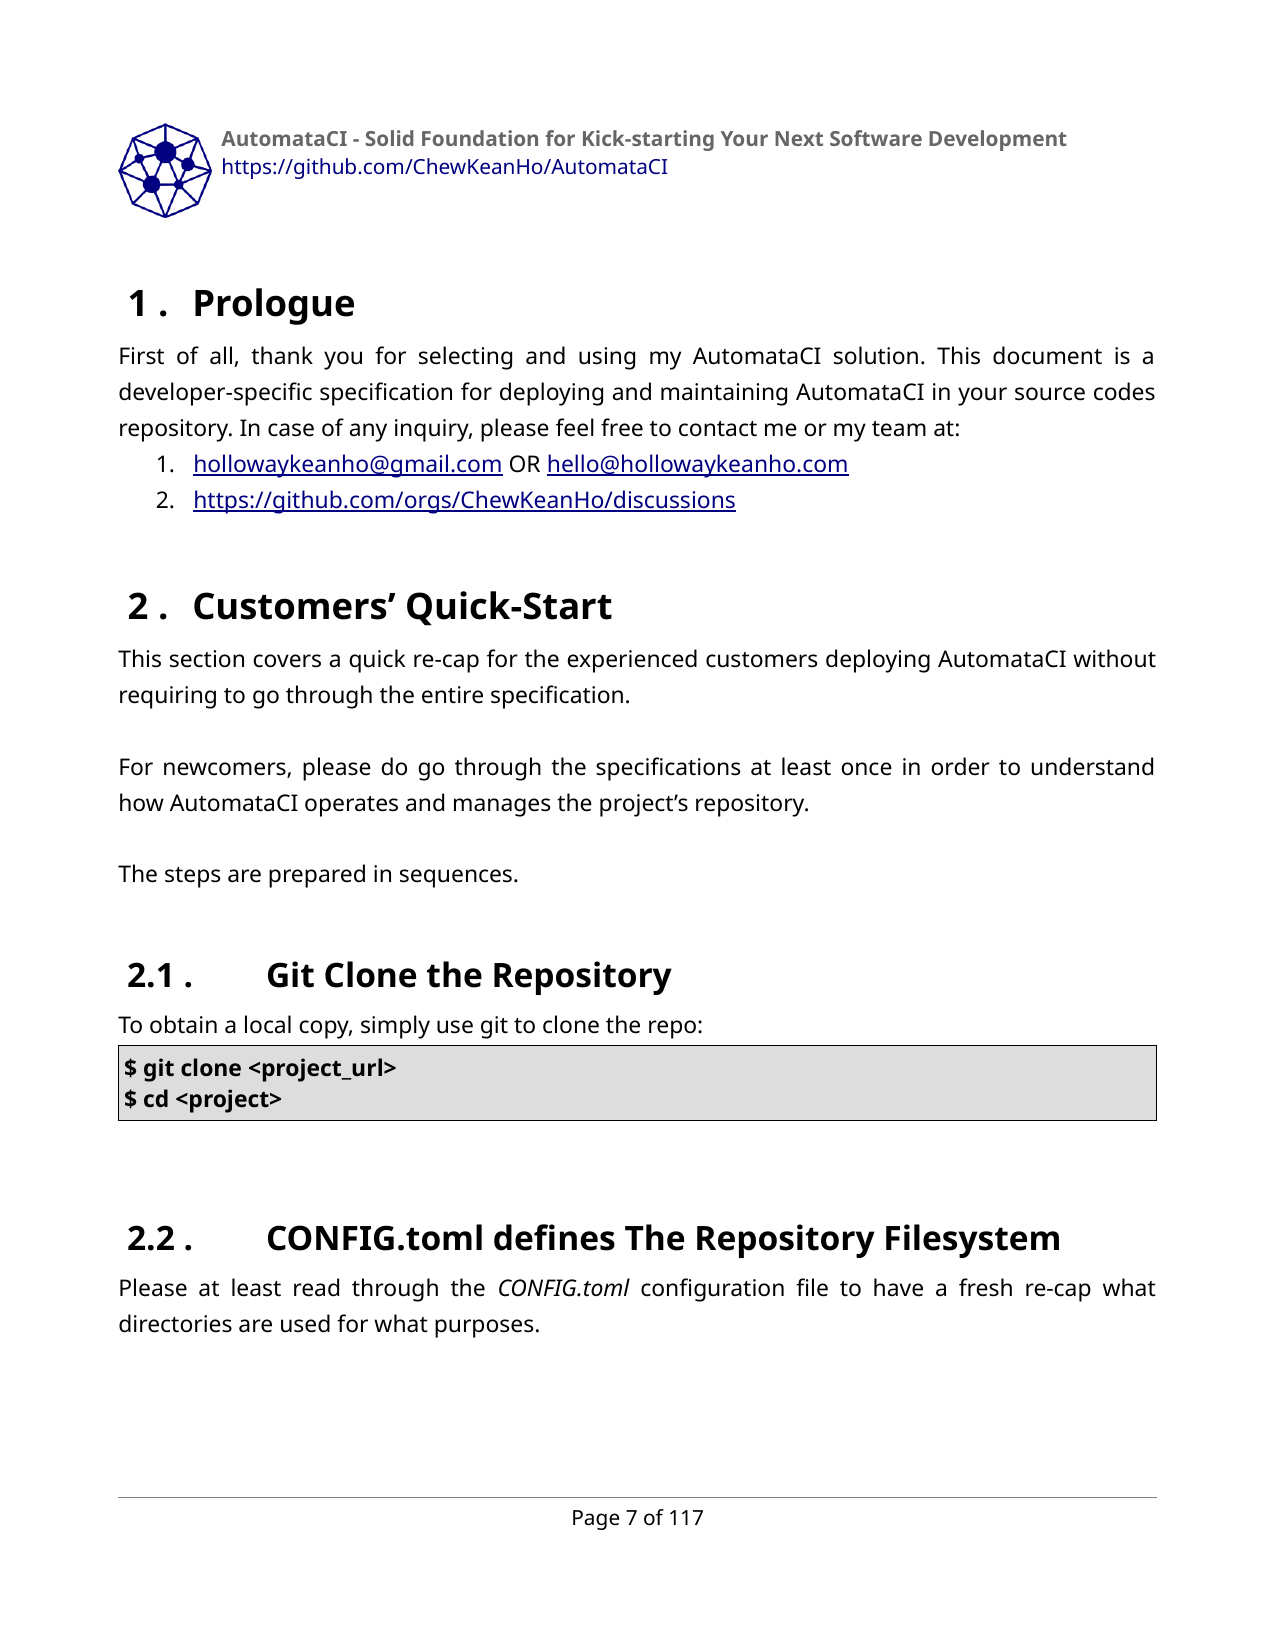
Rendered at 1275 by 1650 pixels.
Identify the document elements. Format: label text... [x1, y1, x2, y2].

subtitle Git Clone the Repository [118, 951, 1157, 997]
list https://github.com/orgs/ChewKeanHo/discussions [156, 484, 1157, 515]
list hollowaykeanho@gmail.com OR hello@hollowaykeanho.com [156, 448, 1157, 479]
subtitle Prologue [118, 278, 1157, 327]
text For newcomers, please do go through the specifications at least once in order to understand how AutomataCI operates and manages the project’s repository. [118, 751, 1157, 818]
text The steps are prepared in sequences. [118, 858, 1157, 890]
text Please at least read through the CONFIG.toml configuration file to have a fresh re-cap what directories are used for what purposes. [118, 1272, 1157, 1339]
text First of all, thank you for selecting and using my AutomataCI solution. This document is a developer-specific specification for deploying and maintaining AutomataCI in your source codes repository. In case of any inquiry, please feel free to contact me or my team at: [118, 340, 1157, 443]
table_header $ git clone <project_url> $ cd <project> [119, 1046, 1156, 1120]
picture [118, 123, 212, 218]
subtitle CONFIG.toml defines The Repository Filesystem [118, 1214, 1157, 1260]
text This section covers a quick re-cap for the experienced customers deploying AutomataCI without requiring to go through the entire specification. [118, 643, 1157, 710]
subtitle Customers’ Quick-Start [118, 581, 1157, 630]
text To obtain a local copy, simply use git to clone the repo: [118, 1009, 1157, 1041]
